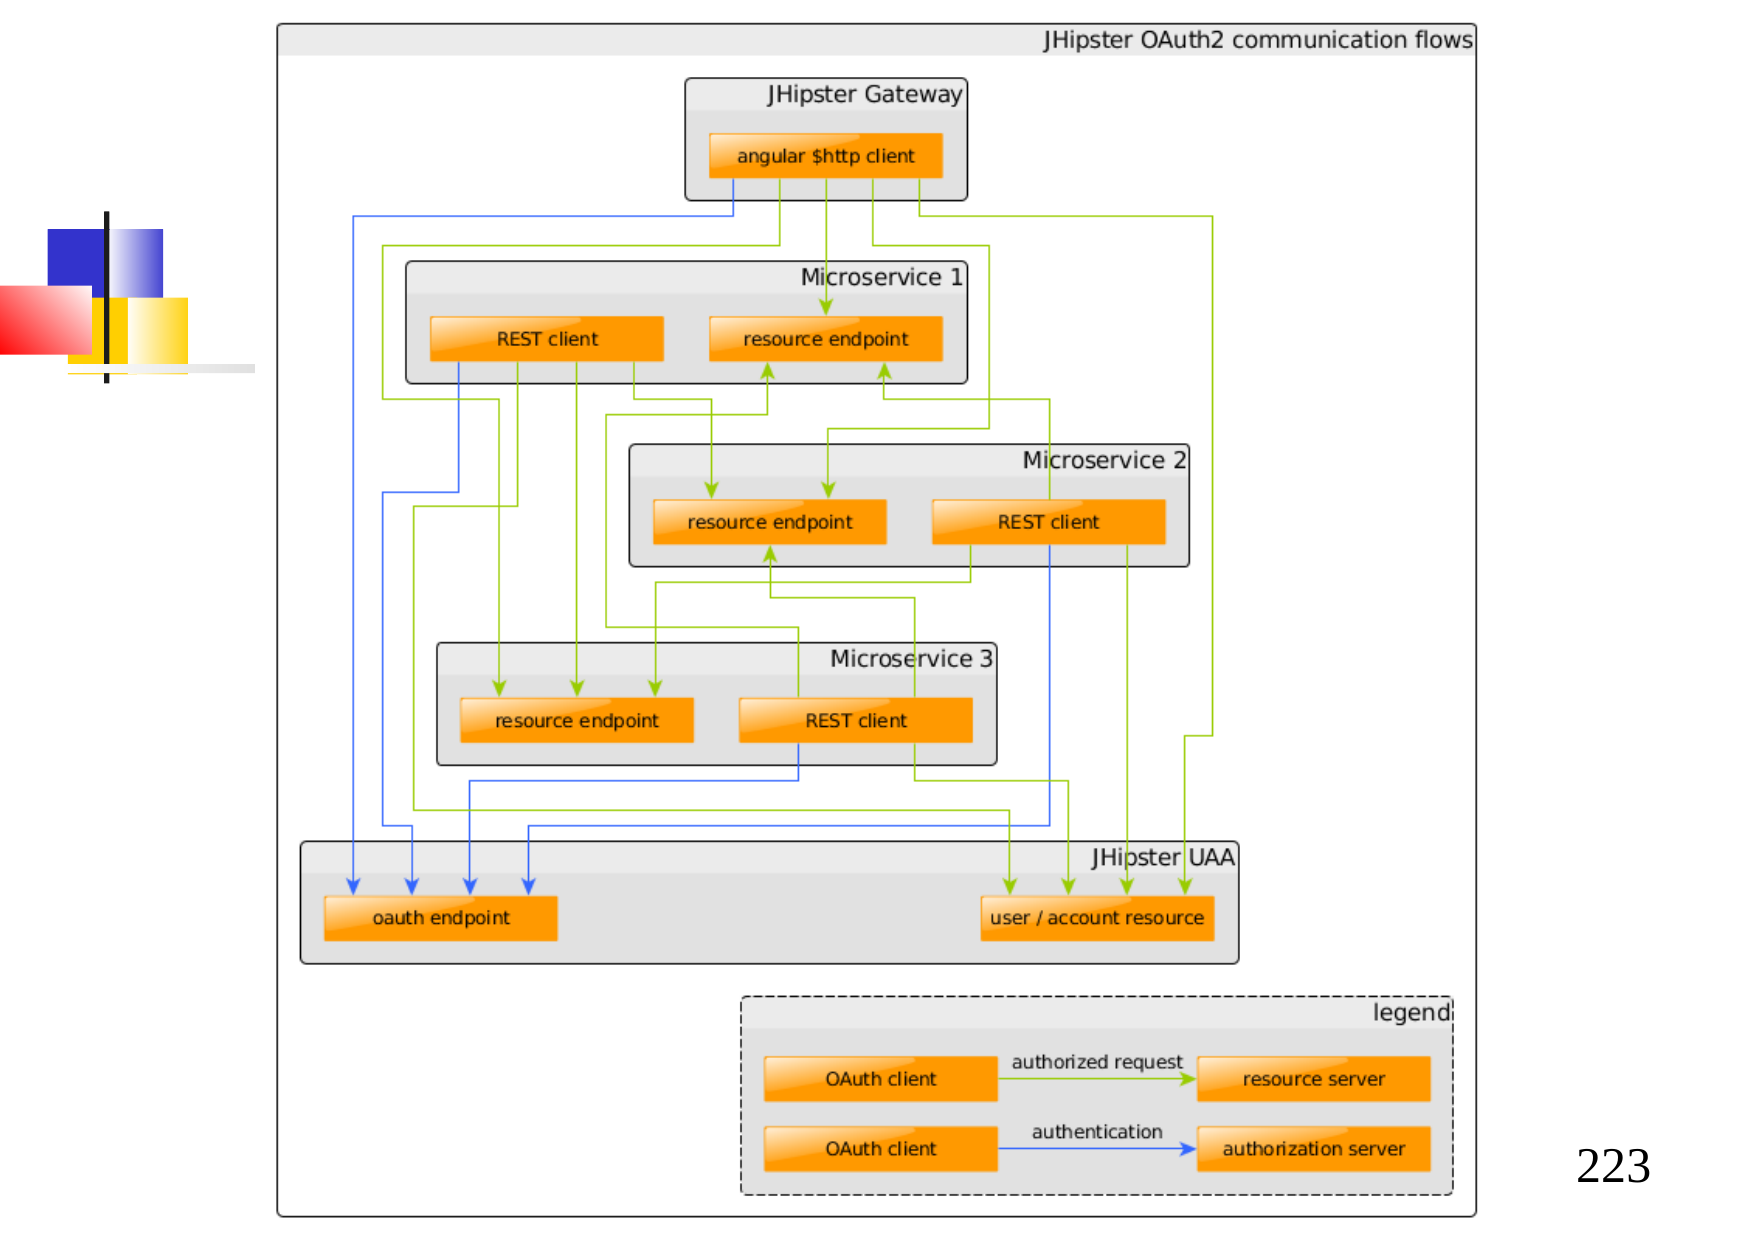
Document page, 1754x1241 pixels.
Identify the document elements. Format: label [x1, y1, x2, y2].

picture [255, 0, 1499, 1241]
